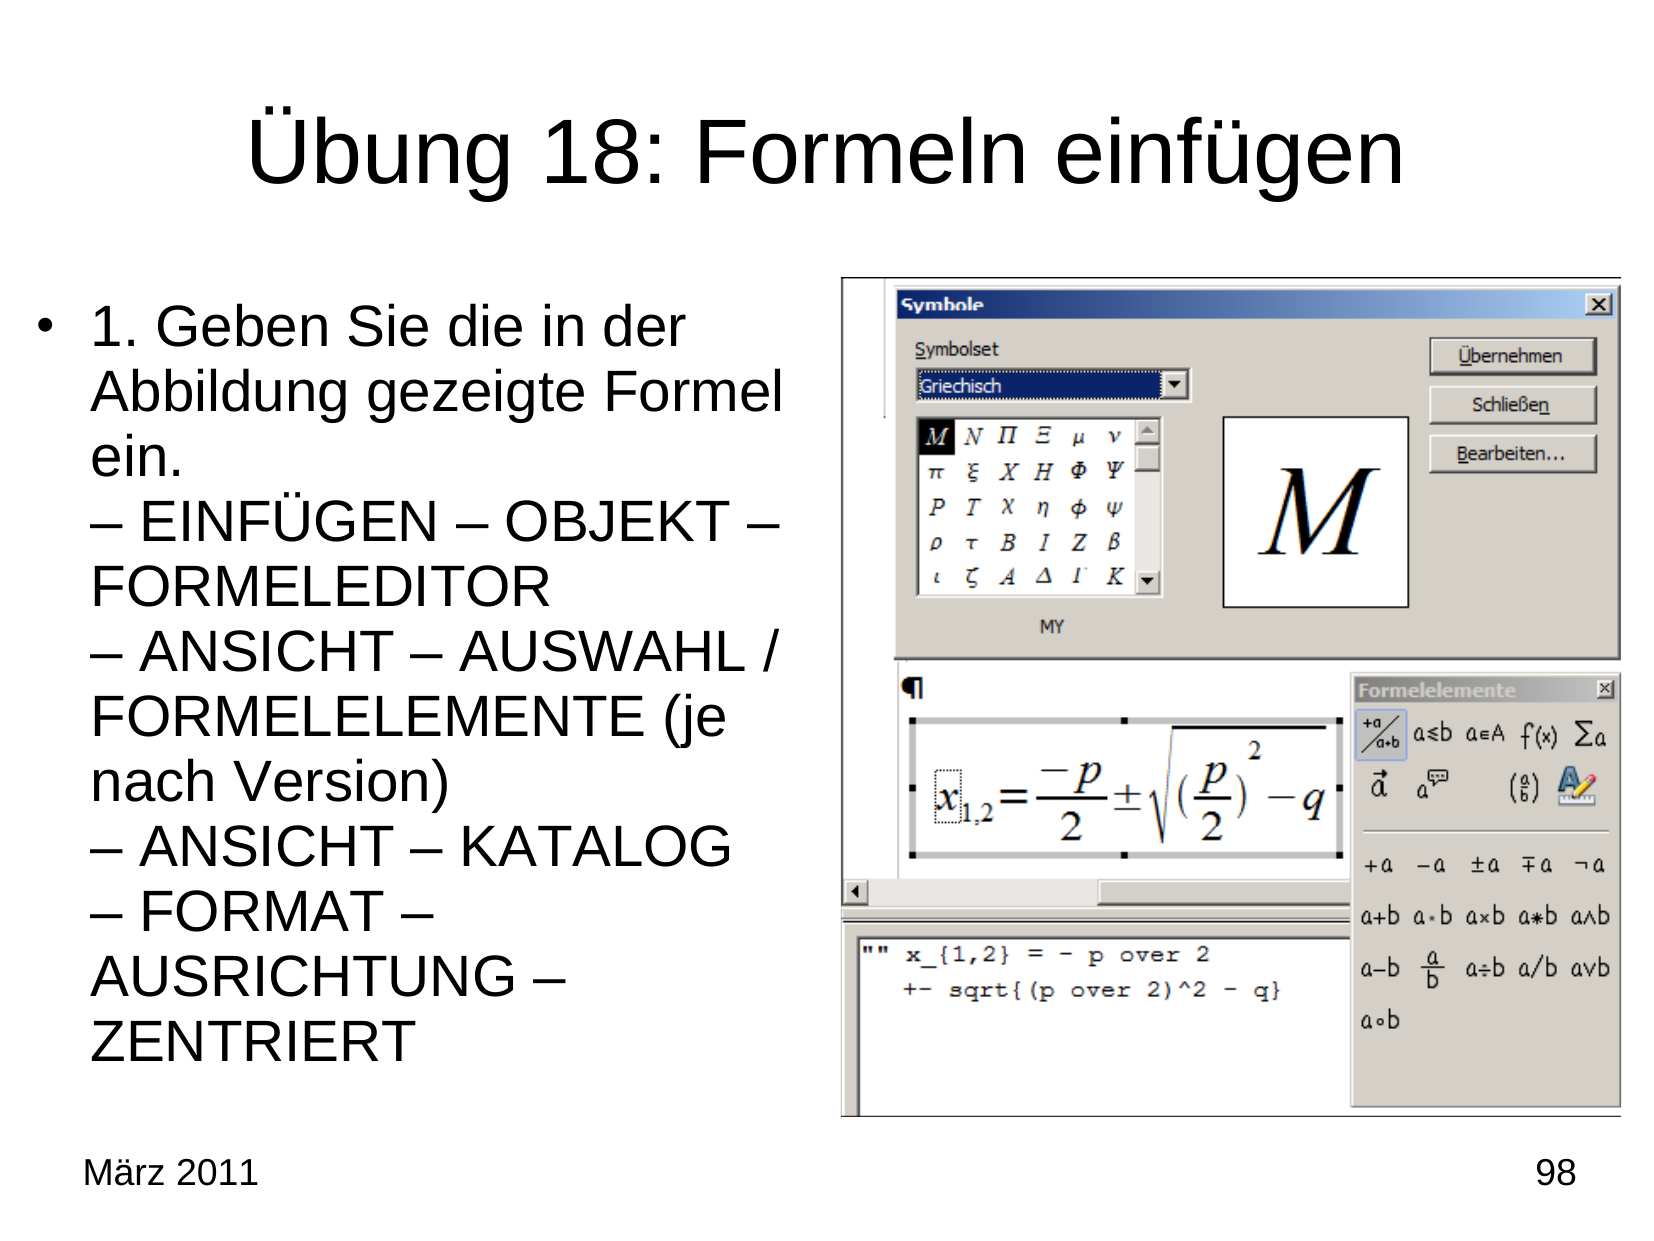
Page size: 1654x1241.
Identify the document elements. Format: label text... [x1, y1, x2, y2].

picture [840, 277, 1622, 1117]
title Übung 18: Formeln einfügen [82, 49, 1571, 257]
list 1. Geben Sie die in der Abbildung gezeigte Formel ein. – EINFÜGEN – OBJEKT – FORMELEDITOR – ANSICHT – AUSWAHL / FORMELELEMENTE (je nach Version) – ANSICHT – KATALOG – FORMAT – AUSRICHTUNG – ZENTRIERT [35, 290, 816, 1109]
